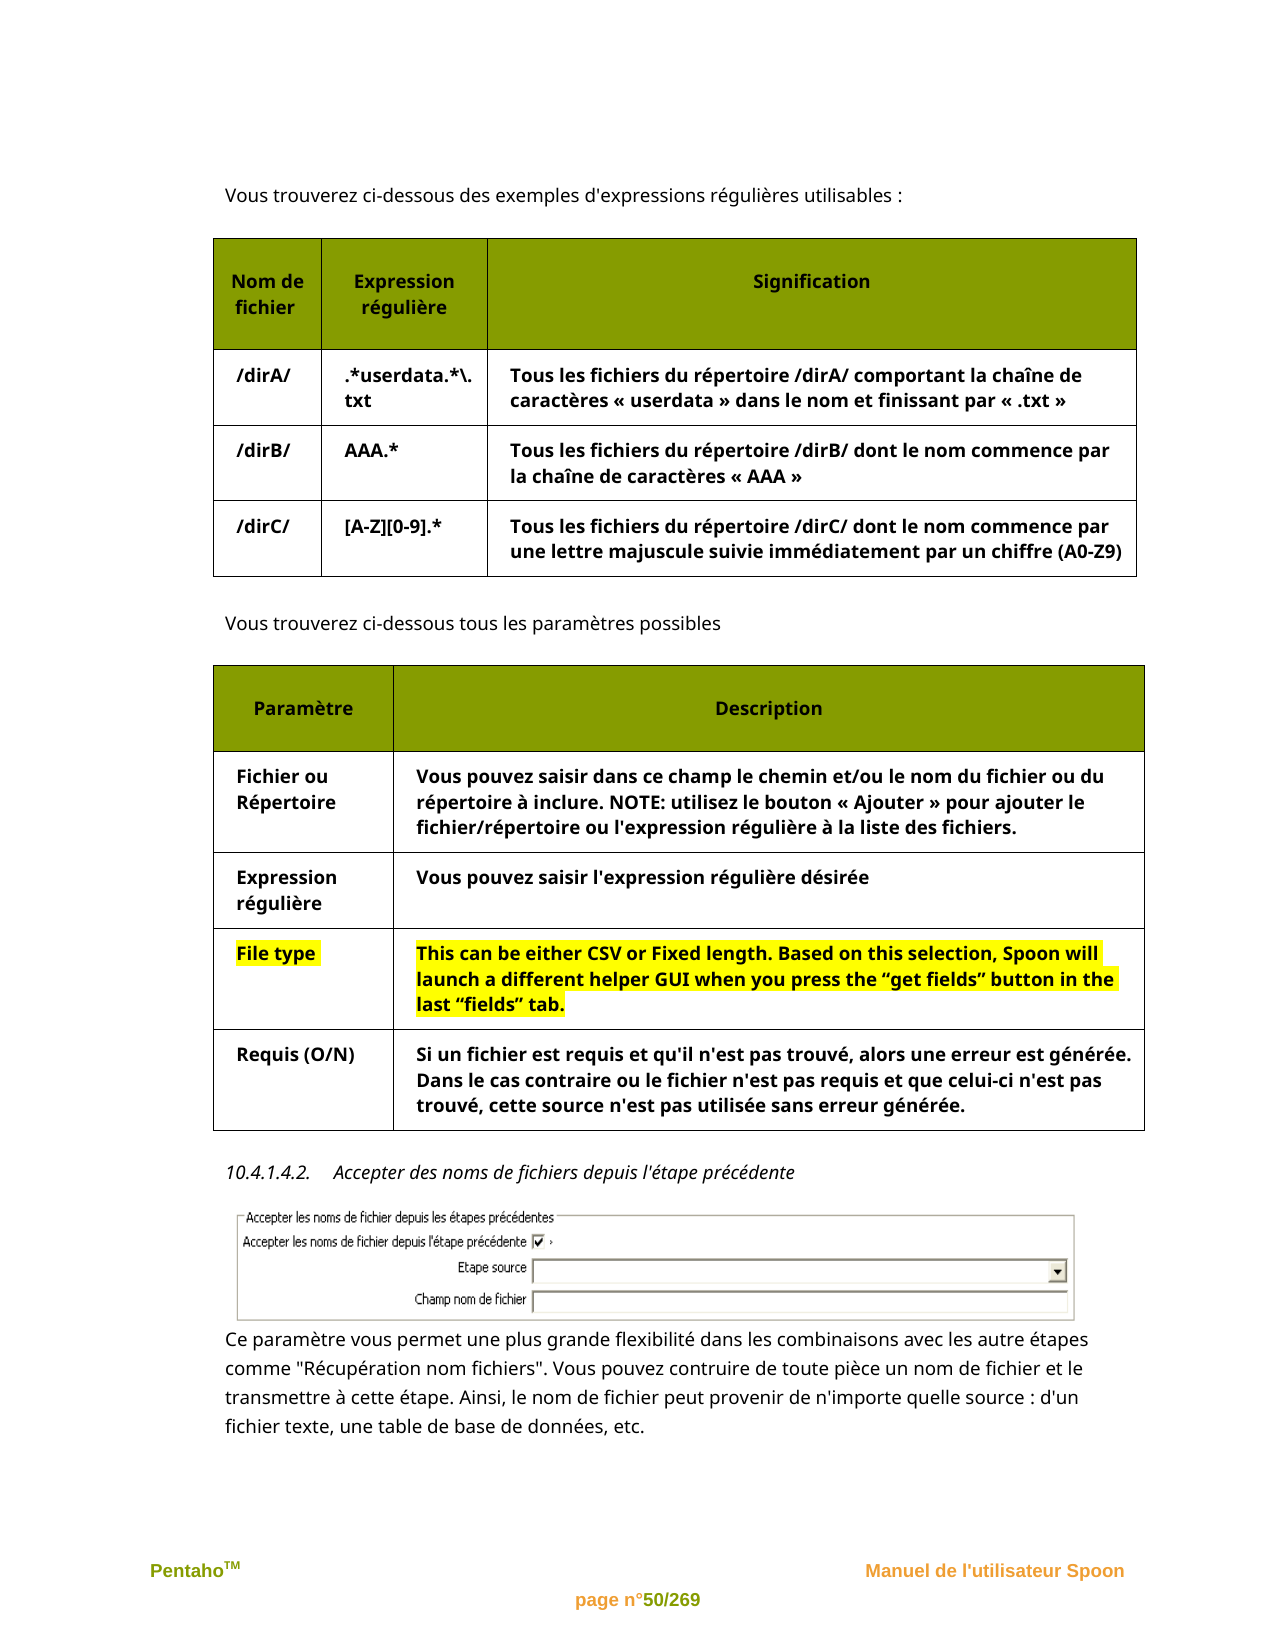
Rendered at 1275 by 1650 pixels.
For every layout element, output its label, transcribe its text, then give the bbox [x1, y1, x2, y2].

table_cell /dirB/ [214, 426, 321, 500]
table_cell [A-Z][0-9].* [322, 501, 487, 576]
table_header Expression régulière [322, 239, 487, 349]
table_cell /dirA/ [214, 350, 321, 425]
table_cell This can be either CSV or Fixed length. Based on this selection, Spoon will launch a different helper GUI when you press the “get fields” button in the last “fields” tab. [394, 929, 1144, 1029]
table_cell Tous les fichiers du répertoire /dirA/ comportant la chaîne de caractères « userdata » dans le nom et finissant par « .txt » [488, 350, 1136, 425]
table_cell File type [214, 929, 393, 1029]
text Vous trouverez ci-dessous tous les paramètres possibles [225, 607, 1125, 636]
table_header Signification [488, 239, 1136, 349]
table_header Paramètre [214, 666, 393, 751]
text Ce paramètre vous permet une plus grande flexibilité dans les combinaisons avec les autre étapes comme "Récupération nom fichiers". Vous pouvez contruire de toute pièce un nom de fichier et le transmettre à cette étape. Ainsi, le nom de fichier peut provenir de n'importe quelle source : d'un fichier texte, une table de base de données, etc. [225, 1205, 1125, 1440]
table_cell Tous les fichiers du répertoire /dirC/ dont le nom commence par une lettre majuscule suivie immédiatement par un chiffre (A0-Z9) [488, 501, 1136, 576]
table_cell Vous pouvez saisir l'expression régulière désirée [394, 853, 1144, 927]
table_header Description [394, 666, 1144, 751]
table_cell AAA.* [322, 426, 487, 500]
table_cell Requis (O/N) [214, 1030, 393, 1130]
table_cell Expression régulière [214, 853, 393, 927]
table_cell Tous les fichiers du répertoire /dirB/ dont le nom commence par la chaîne de caractères « AAA » [488, 426, 1136, 500]
table_cell /dirC/ [214, 501, 321, 576]
table_cell Fichier ou Répertoire [214, 752, 393, 852]
text Vous trouverez ci-dessous des exemples d'expressions régulières utilisables : [225, 179, 1125, 209]
table_cell .*userdata.*\.txt [322, 350, 487, 425]
subtitle Accepter des noms de fichiers depuis l'étape précédente [225, 1156, 1125, 1185]
table_cell Si un fichier est requis et qu'il n'est pas trouvé, alors une erreur est générée. Dans le cas contraire ou le fichier n'est pas requis et que celui-ci n'est pas trouvé, cette source n'est pas utilisée sans erreur générée. [394, 1030, 1144, 1130]
table_cell Vous pouvez saisir dans ce champ le chemin et/ou le nom du fichier ou du répertoire à inclure. NOTE: utilisez le bouton « Ajouter » pour ajouter le fichier/répertoire ou l'expression régulière à la liste des fichiers. [394, 752, 1144, 852]
table_header Nom de fichier [214, 239, 321, 349]
picture [226, 1206, 1079, 1322]
